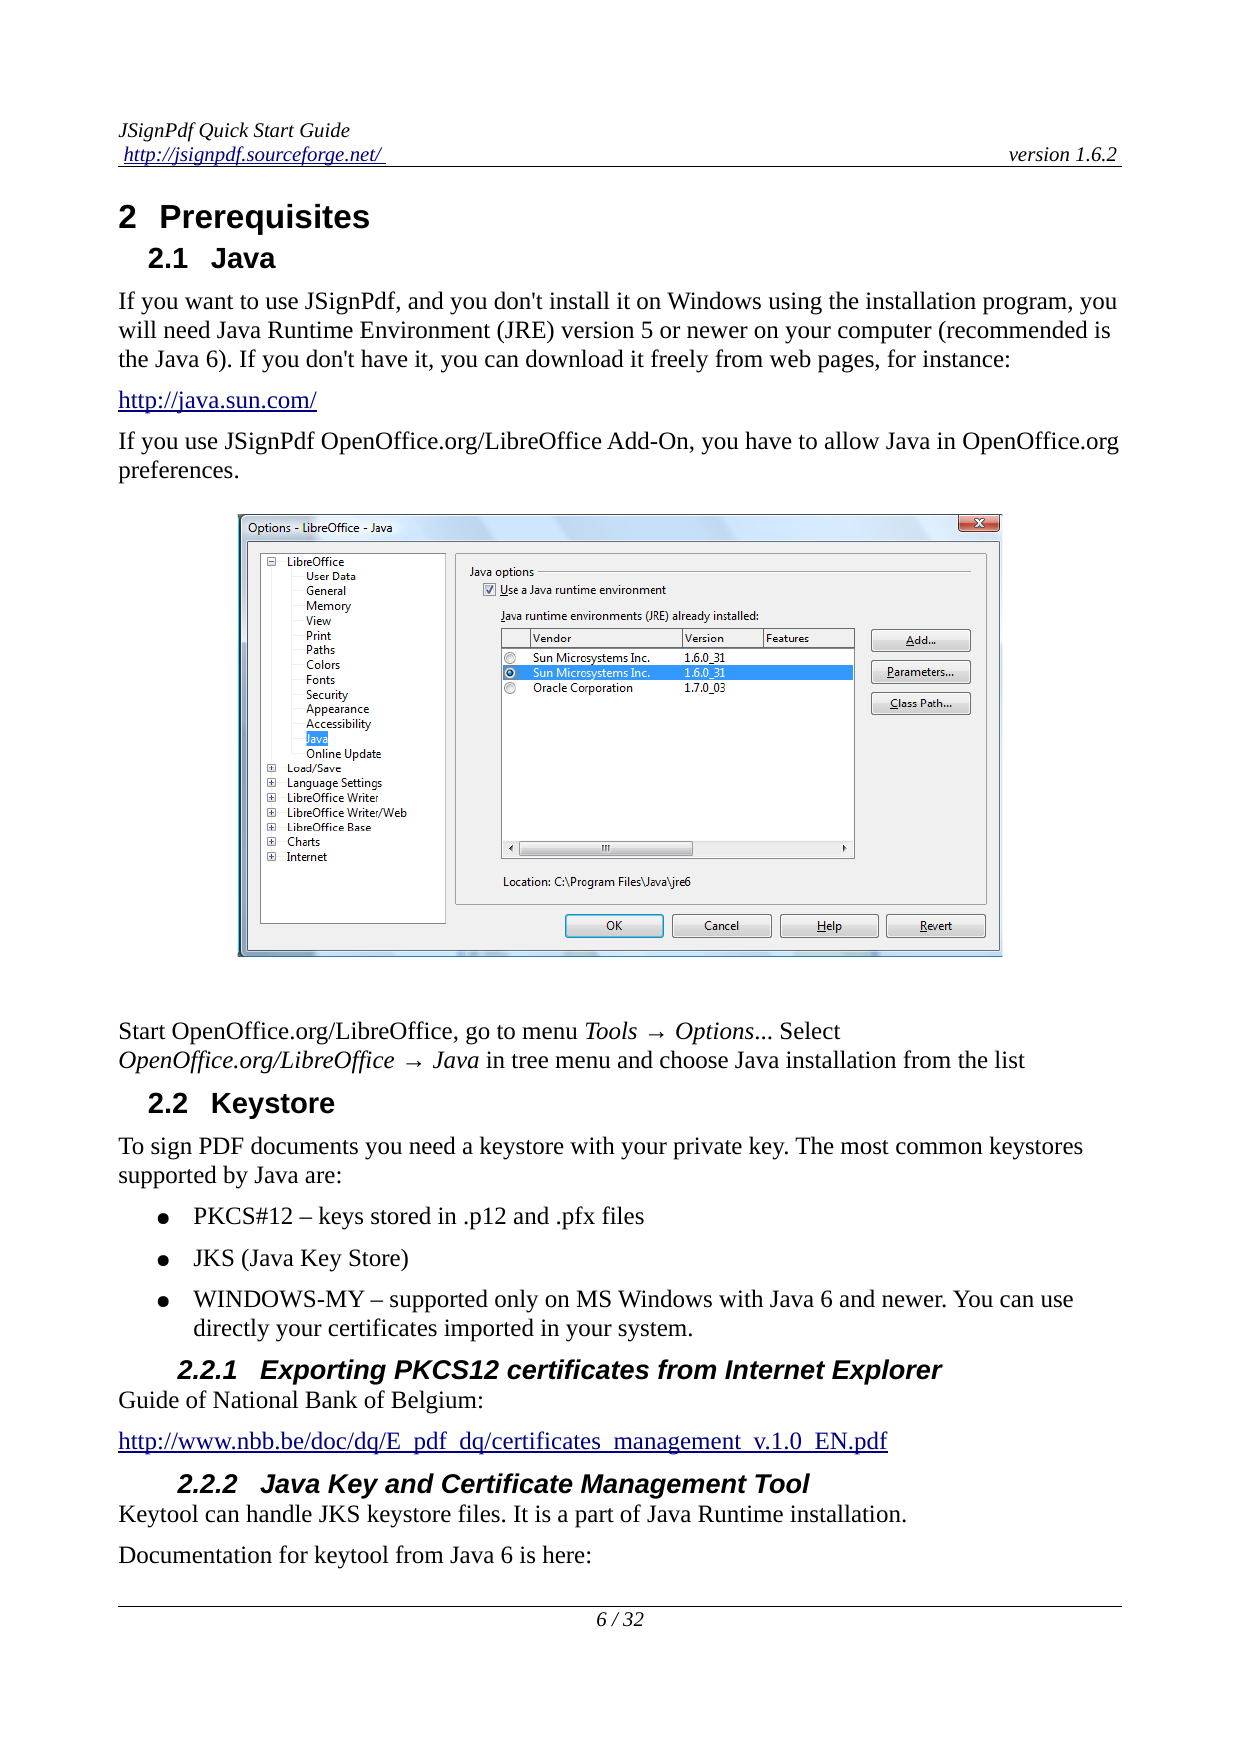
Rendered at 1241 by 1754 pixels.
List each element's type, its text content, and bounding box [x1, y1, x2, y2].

subtitle Prerequisites [118, 197, 1122, 235]
list JKS (Java Key Store) [156, 1243, 1122, 1271]
text Guide of National Bank of Belgium: [118, 1385, 1122, 1414]
subtitle Java [148, 241, 1116, 275]
subtitle Keystore [148, 1086, 1116, 1119]
subtitle Exporting PKCS12 certificates from Internet Explorer [177, 1354, 1122, 1385]
subtitle Java Key and Certificate Management Tool [177, 1468, 1122, 1499]
text If you want to use JSignPdf, and you don't install it on Windows using the installation program, you will need Java Runtime Environment (JRE) version 5 or newer on your computer (recommended is the Java 6). If you don't have it, you can download it freely from web pages, for instance: [118, 286, 1122, 373]
list WINDOWS-MY – supported only on MS Windows with Java 6 and newer. You can use directly your certificates imported in your system. [156, 1284, 1122, 1341]
picture [237, 514, 1003, 957]
text To sign PDF documents you need a keystore with your private key. The most common keystores supported by Java are: [118, 1131, 1122, 1189]
list PKCS#12 – keys stored in .p12 and .pfx files [156, 1201, 1122, 1230]
text Keytool can handle JKS keystore files. It is a part of Java Runtime installation. [118, 1499, 1122, 1528]
text If you use JSignPdf OpenOffice.org/LibreOffice Add-On, you have to allow Java in OpenOffice.org preferences. [118, 426, 1122, 484]
text http://java.sun.com/ [118, 385, 1122, 414]
text Documentation for keytool from Java 6 is here: [118, 1540, 1122, 1569]
text Start OpenOffice.org/LibreOffice, go to menu Tools → Options... Select OpenOffice.org/LibreOffice → Java in tree menu and choose Java installation from the list [118, 1016, 1122, 1073]
text http://www.nbb.be/doc/dq/E_pdf_dq/certificates_management_v.1.0_EN.pdf [118, 1426, 1122, 1455]
